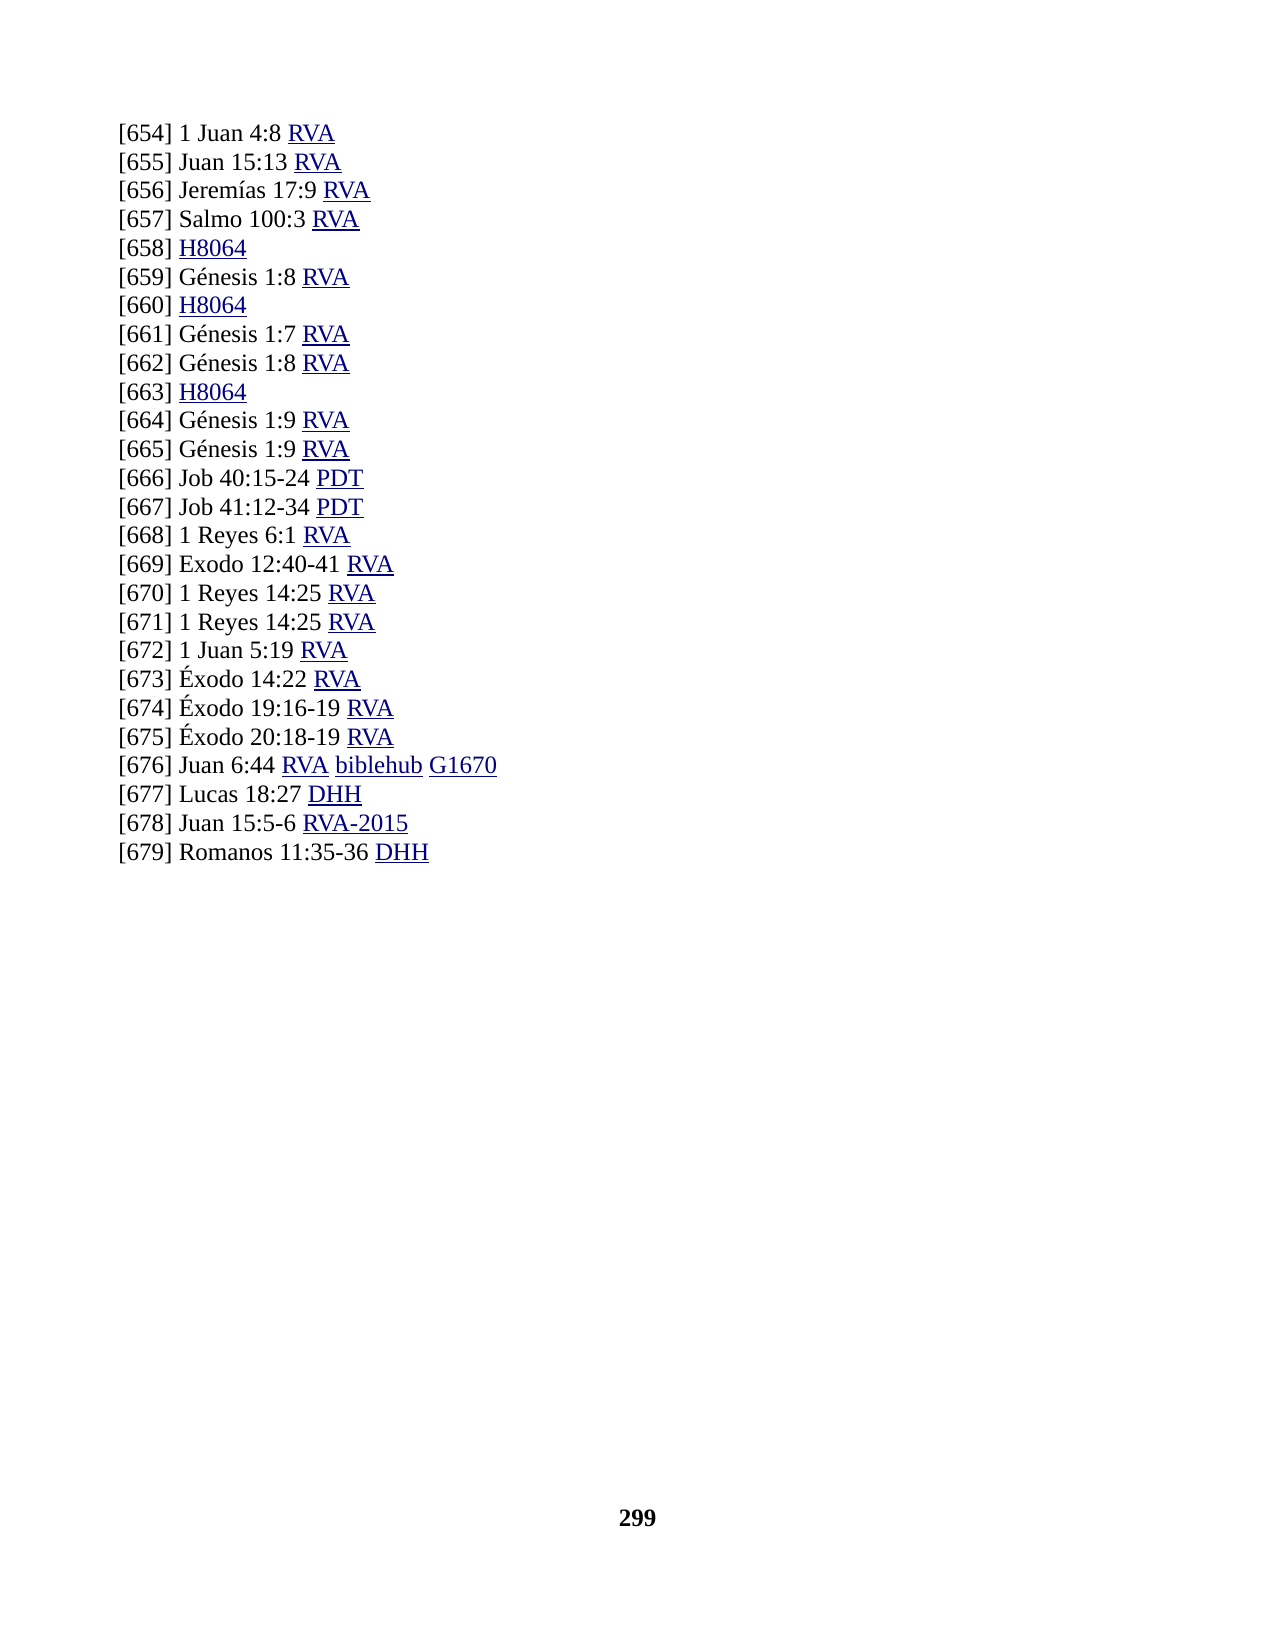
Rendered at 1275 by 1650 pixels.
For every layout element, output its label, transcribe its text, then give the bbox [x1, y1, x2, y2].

text Juan 15:13 RVA [118, 147, 1157, 176]
text Éxodo 20:18-19 RVA [118, 722, 1157, 751]
text Exodo 12:40-41 RVA [118, 549, 1157, 578]
text Job 41:12-34 PDT [118, 492, 1157, 521]
text H8064 [118, 233, 1157, 262]
text Lucas 18:27 DHH [118, 779, 1157, 808]
text Éxodo 14:22 RVA [118, 664, 1157, 693]
text Génesis 1:8 RVA [118, 262, 1157, 291]
text Jeremías 17:9 RVA [118, 176, 1157, 204]
text Éxodo 19:16-19 RVA [118, 693, 1157, 722]
text 1 Reyes 6:1 RVA [118, 521, 1157, 549]
text Génesis 1:7 RVA [118, 319, 1157, 348]
text Juan 15:5-6 RVA-2015 [118, 808, 1157, 837]
text 1 Reyes 14:25 RVA [118, 578, 1157, 607]
text H8064 [118, 377, 1157, 406]
text Génesis 1:8 RVA [118, 348, 1157, 377]
text H8064 [118, 291, 1157, 319]
text 1 Reyes 14:25 RVA [118, 607, 1157, 636]
text Romanos 11:35-36 DHH [118, 837, 1157, 866]
text Génesis 1:9 RVA [118, 406, 1157, 434]
text Génesis 1:9 RVA [118, 434, 1157, 463]
text 1 Juan 5:19 RVA [118, 636, 1157, 664]
text 1 Juan 4:8 RVA [118, 118, 1157, 147]
text Juan 6:44 RVA biblehub G1670 [118, 751, 1157, 779]
text Job 40:15-24 PDT [118, 463, 1157, 492]
text Salmo 100:3 RVA [118, 204, 1157, 233]
